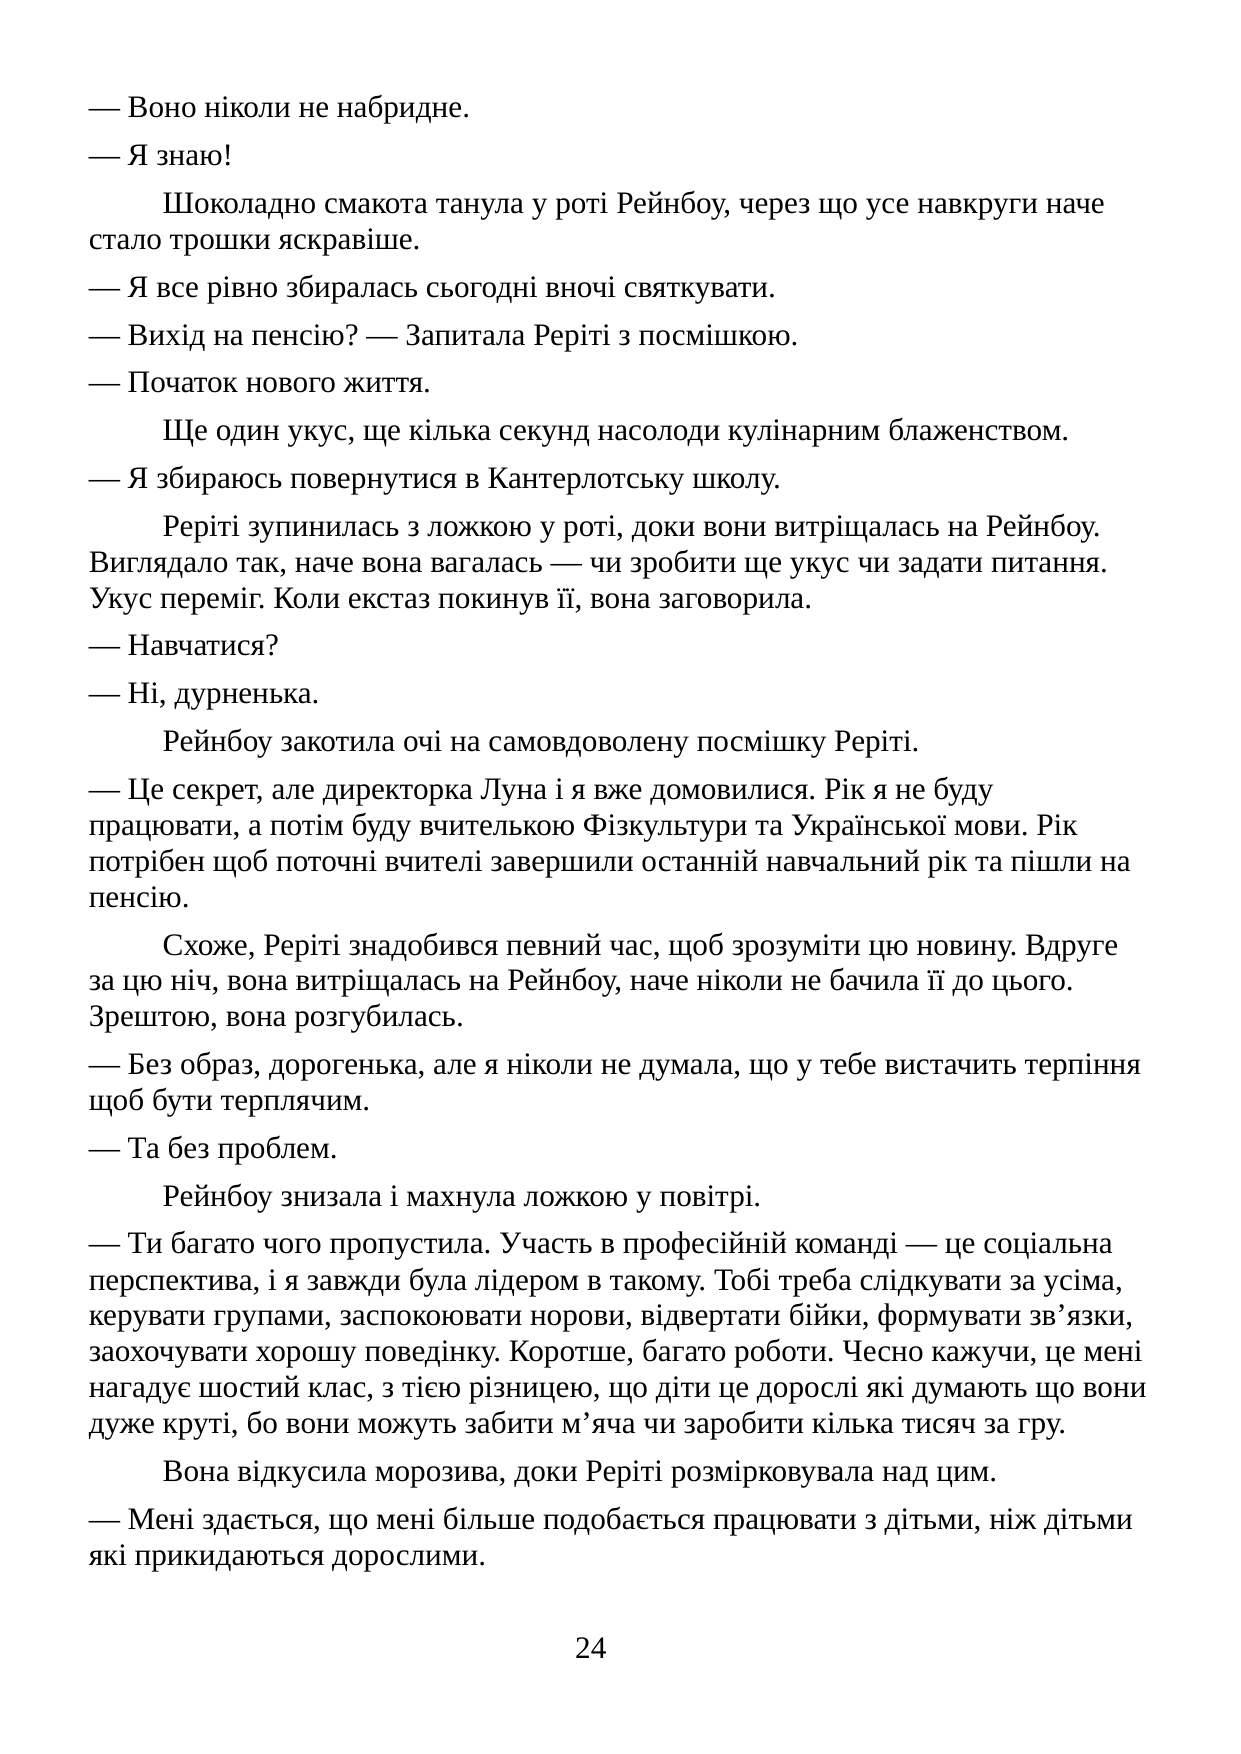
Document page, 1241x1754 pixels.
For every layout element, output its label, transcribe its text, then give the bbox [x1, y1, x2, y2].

text Шоколадно смакота танула у роті Рейнбоу, через що усе навкруги наче стало трошки яскравіше. [88, 184, 1152, 256]
text Схоже, Реріті знадобився певний час, щоб зрозуміти цю новину. Вдруге за цю ніч, вона витріщалась на Рейнбоу, наче ніколи не бачила її до цього. Зрештою, вона розгубилась. [88, 926, 1152, 1033]
text Вона відкусила морозива, доки Реріті розмірковувала над цим. [88, 1452, 1152, 1488]
text Рейнбоу закотила очі на самовдоволену посмішку Реріті. [88, 722, 1152, 758]
text Ще один укус, ще кілька секунд насолоди кулінарним блаженством. [88, 411, 1152, 447]
text — Воно ніколи не набридне. [88, 88, 1152, 124]
text — Без образ, дорогенька, але я ніколи не думала, що у тебе вистачить терпіння щоб бути терплячим. [88, 1045, 1152, 1117]
text — Ні, дурненька. [88, 674, 1152, 710]
text — Я все рівно збиралась сьогодні вночі святкувати. [88, 268, 1152, 304]
text — Я знаю! [88, 136, 1152, 172]
text — Навчатися? [88, 627, 1152, 663]
text — Вихід на пенсію? — Запитала Реріті з посмішкою. [88, 316, 1152, 352]
text Реріті зупинилась з ложкою у роті, доки вони витріщалась на Рейнбоу. Виглядало так, наче вона вагалась — чи зробити ще укус чи задати питання. Укус переміг. Коли екстаз покинув її, вона заговорила. [88, 507, 1152, 615]
text — Та без проблем. [88, 1129, 1152, 1165]
text Рейнбоу знизала і махнула ложкою у повітрі. [88, 1177, 1152, 1213]
text — Мені здається, що мені більше подобається працювати з дітьми, ніж дітьми які прикидаються дорослими. [88, 1500, 1152, 1572]
text — Це секрет, але директорка Луна і я вже домовилися. Рік я не буду працювати, а потім буду вчителькою Фізкультури та Української мови. Рік потрібен щоб поточні вчителі завершили останній навчальний рік та пішли на пенсію. [88, 770, 1152, 914]
text — Початок нового життя. [88, 363, 1152, 399]
text — Ти багато чого пропустила. Участь в професійній команді — це соціальна перспектива, і я завжди була лідером в такому. Тобі треба слідкувати за усіма, керувати групами, заспокоювати норови, відвертати бійки, формувати зв’язки, заохочувати хорошу поведінку. Коротше, багато роботи. Чесно кажучи, це мені нагадує шостий клас, з тією різницею, що діти це дорослі які думають що вони дуже круті, бо вони можуть забити м’яча чи заробити кілька тисяч за гру. [88, 1225, 1152, 1440]
text — Я збираюсь повернутися в Кантерлотську школу. [88, 459, 1152, 495]
